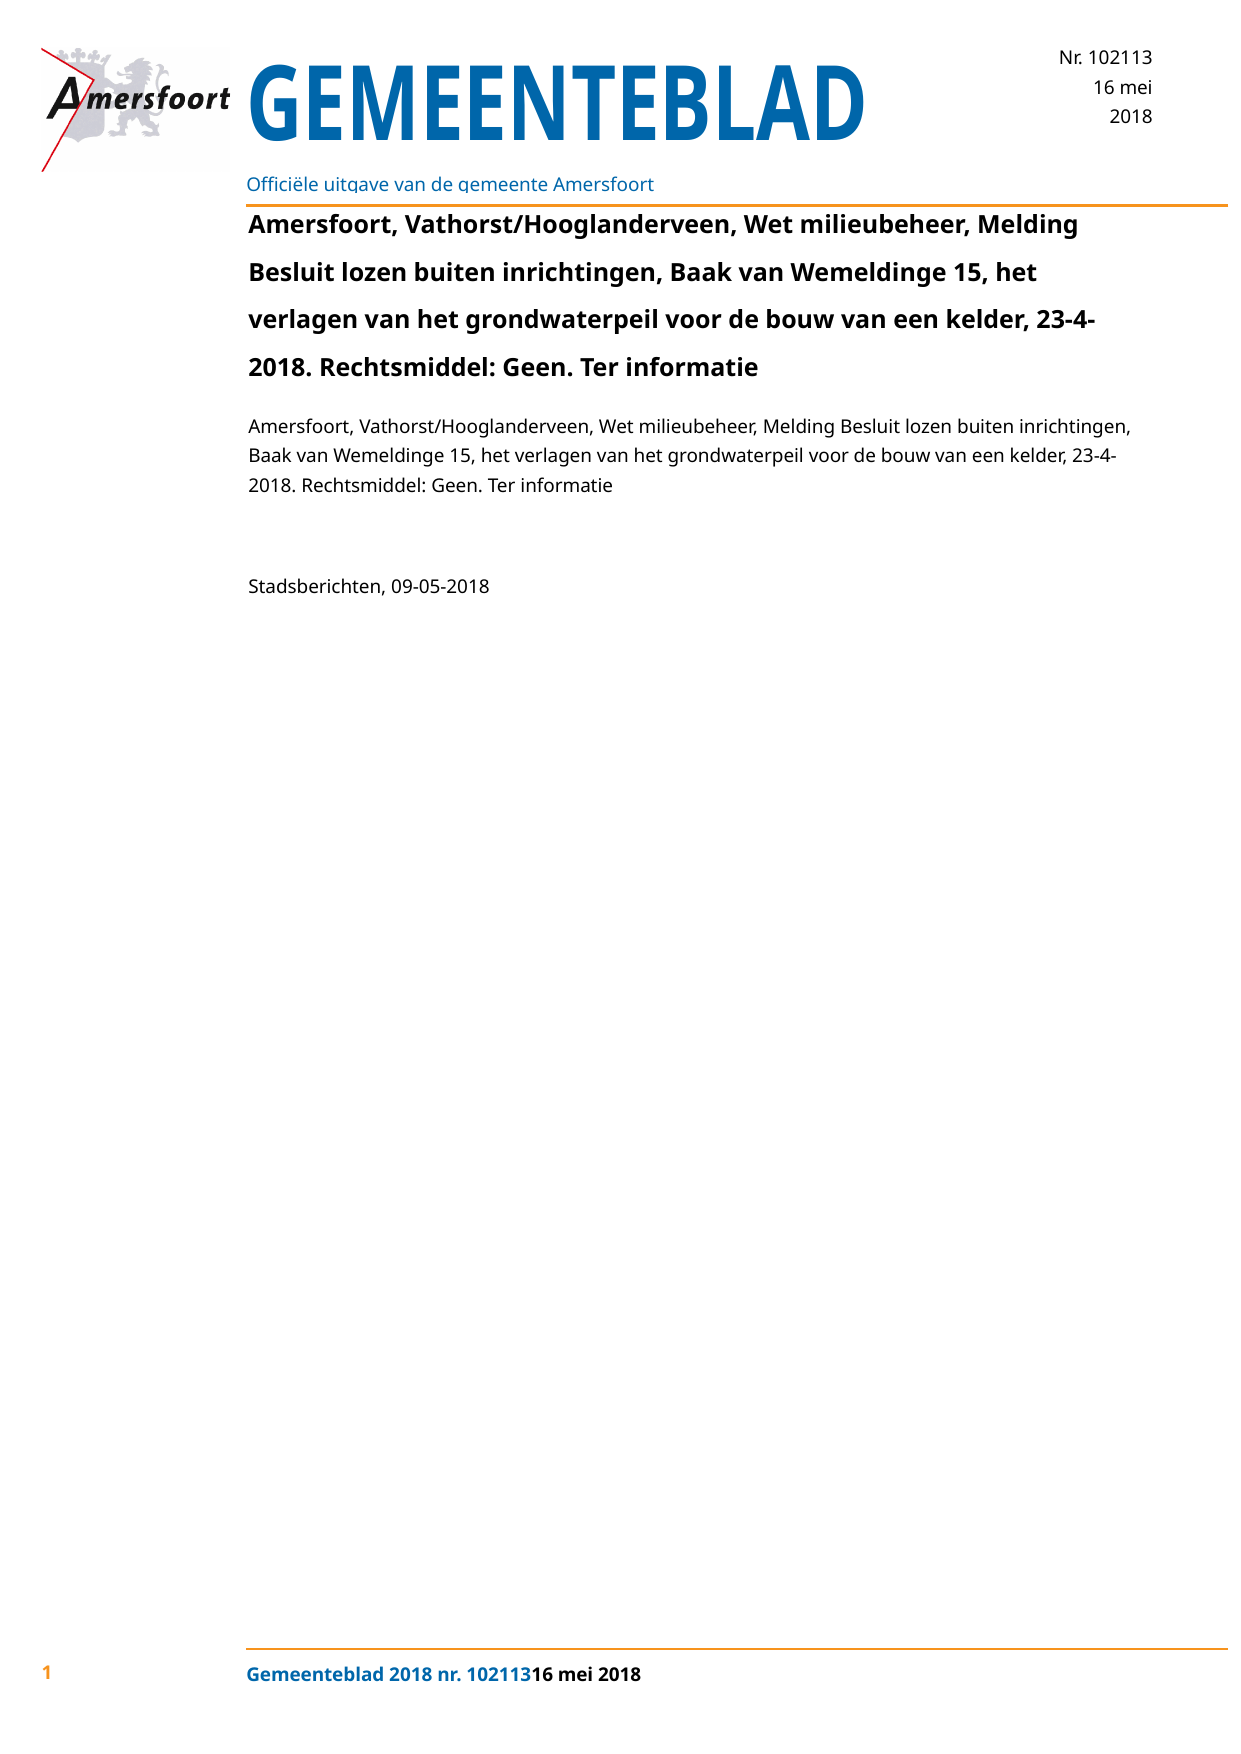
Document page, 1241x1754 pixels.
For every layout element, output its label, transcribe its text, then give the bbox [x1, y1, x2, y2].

picture [41, 47, 231, 172]
text Stadsberichten, 09-05-2018 [248, 573, 1152, 599]
text Amersfoort, Vathorst/Hooglanderveen, Wet milieubeheer, Melding Besluit lozen buiten inrichtingen, Baak van Wemeldinge 15, het verlagen van het grondwaterpeil voor de bouw van een kelder, 23-4-2018. Rechtsmiddel: Geen. Ter informatie [248, 207, 1152, 384]
text Amersfoort, Vathorst/Hooglanderveen, Wet milieubeheer, Melding Besluit lozen buiten inrichtingen, Baak van Wemeldinge 15, het verlagen van het grondwaterpeil voor de bouw van een kelder, 23-4-2018. Rechtsmiddel: Geen. Ter informatie [248, 413, 1152, 498]
